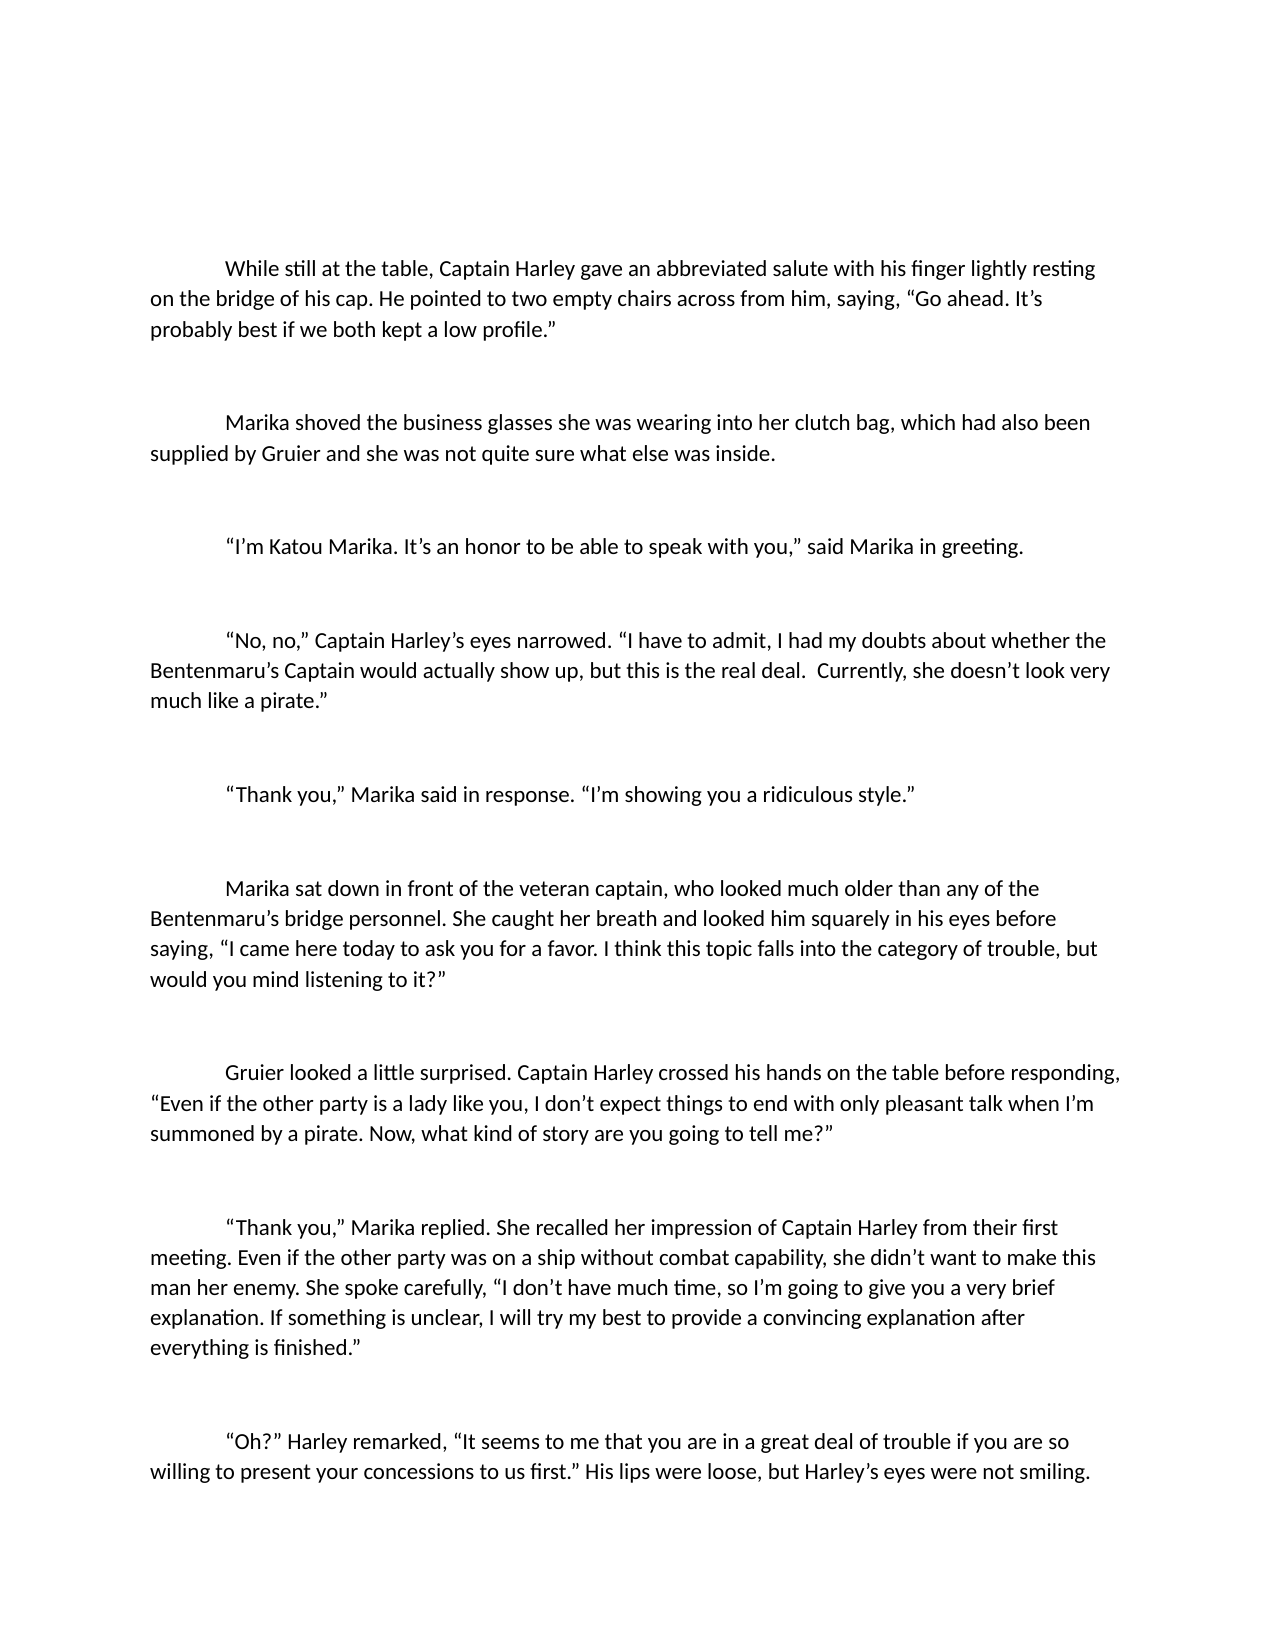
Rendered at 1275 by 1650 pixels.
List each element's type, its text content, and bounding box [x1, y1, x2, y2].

text Marika shoved the business glasses she was wearing into her clutch bag, which had also been supplied by Gruier and she was not quite sure what else was inside. [150, 408, 1125, 467]
text “Thank you,” Marika said in response. “I’m showing you a ridiculous style.” [150, 780, 1125, 808]
text “No, no,” Captain Harley’s eyes narrowed. “I have to admit, I had my doubts about whether the Bentenmaru’s Captain would actually show up, but this is the real deal. Currently, she doesn’t look very much like a pirate.” [150, 626, 1125, 715]
text “Oh?” Harley remarked, “It seems to me that you are in a great deal of trouble if you are so willing to present your concessions to us first.” His lips were loose, but Harley’s eyes were not smiling. [150, 1427, 1125, 1486]
text Marika sat down in front of the veteran captain, who looked much older than any of the Bentenmaru’s bridge personnel. She caught her breath and looked him squarely in his eyes before saying, “I came here today to ask you for a favor. I think this topic falls into the category of trouble, but would you mind listening to it?” [150, 874, 1125, 993]
text “Thank you,” Marika replied. She recalled her impression of Captain Harley from their first meeting. Even if the other party was on a ship without combat capability, she didn’t want to make this man her enemy. She spoke carefully, “I don’t have much time, so I’m going to give you a very brief explanation. If something is unclear, I will try my best to provide a convincing explanation after everything is finished.” [150, 1213, 1125, 1362]
text “I’m Katou Marika. It’s an honor to be able to speak with you,” said Marika in greeting. [150, 532, 1125, 561]
text Gruier looked a little surprised. Captain Harley crossed his hands on the table before responding, “Even if the other party is a lady like you, I don’t expect things to end with only pleasant talk when I’m summoned by a pirate. Now, what kind of story are you going to tell me?” [150, 1058, 1125, 1147]
text While still at the table, Captain Harley gave an abbreviated salute with his finger lightly resting on the bridge of his cap. He pointed to two empty chairs across from him, saying, “Go ahead. It’s probably best if we both kept a low profile.” [150, 254, 1125, 343]
